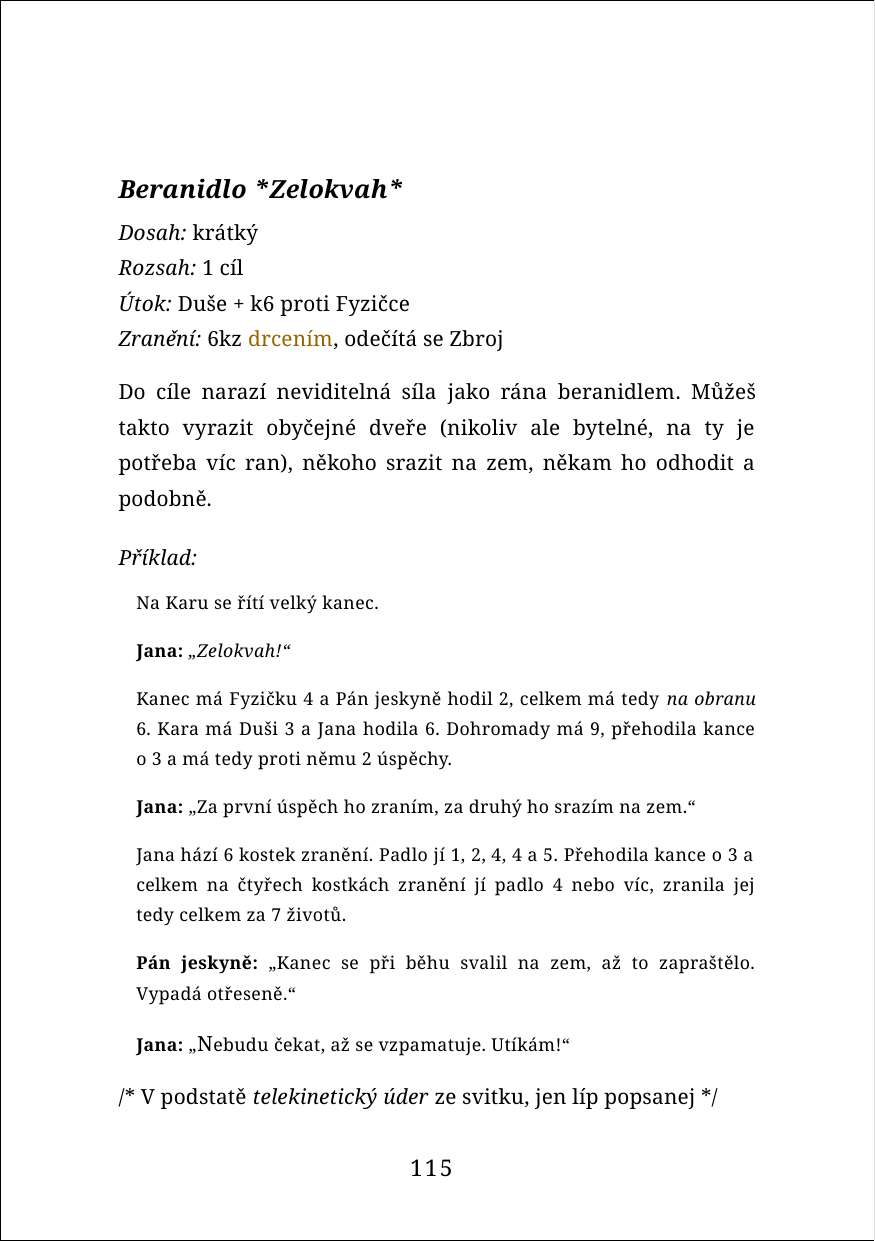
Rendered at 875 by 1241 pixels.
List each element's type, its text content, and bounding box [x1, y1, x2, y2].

text Příklad: [118, 543, 756, 572]
text Pán jeskyně: „Kanec se při běhu svalil na zem, až to zapraštělo. Vypadá otřeseně.“ [136, 951, 756, 1005]
subtitle Beranidlo *Zelokvah* [118, 172, 756, 206]
text Do cíle narazí neviditelná síla jako rána beranidlem. Můžeš takto vyrazit obyčejné dveře (nikoliv ale bytelné, na ty je potřeba víc ran), někoho srazit na zem, někam ho odhodit a podobně. [118, 377, 756, 512]
text Kanec má Fyzičku 4 a Pán jeskyně hodil 2, celkem má tedy na obranu 6. Kara má Duši 3 a Jana hodila 6. Dohromady má 9, přehodila kance o 3 a má tedy proti němu 2 úspěchy. [136, 686, 756, 771]
text Jana: „Zelokvah!“ [136, 638, 756, 662]
text Jana: „Nebudu čekat, až se vzpamatuje. Utíkám!“ [136, 1029, 756, 1057]
text /* V podstatě telekinetický úder ze svitku, jen líp popsanej */ [118, 1082, 756, 1111]
text Jana hází 6 kostek zranění. Padlo jí 1, 2, 4, 4 a 5. Přehodila kance o 3 a celkem na čtyřech kostkách zranění jí padlo 4 nebo víc, zranila jej tedy celkem za 7 životů. [136, 842, 756, 927]
text Na Karu se řítí velký kanec. [136, 590, 756, 614]
text Jana: „Za první úspěch ho zraním, za druhý ho srazím na zem.“ [136, 794, 756, 819]
text Dosah: krátký Rozsah: 1 cíl Útok: Duše + k6 proti Fyzičce Zranění: 6kz drcením, odečítá se Zbroj [118, 218, 756, 353]
